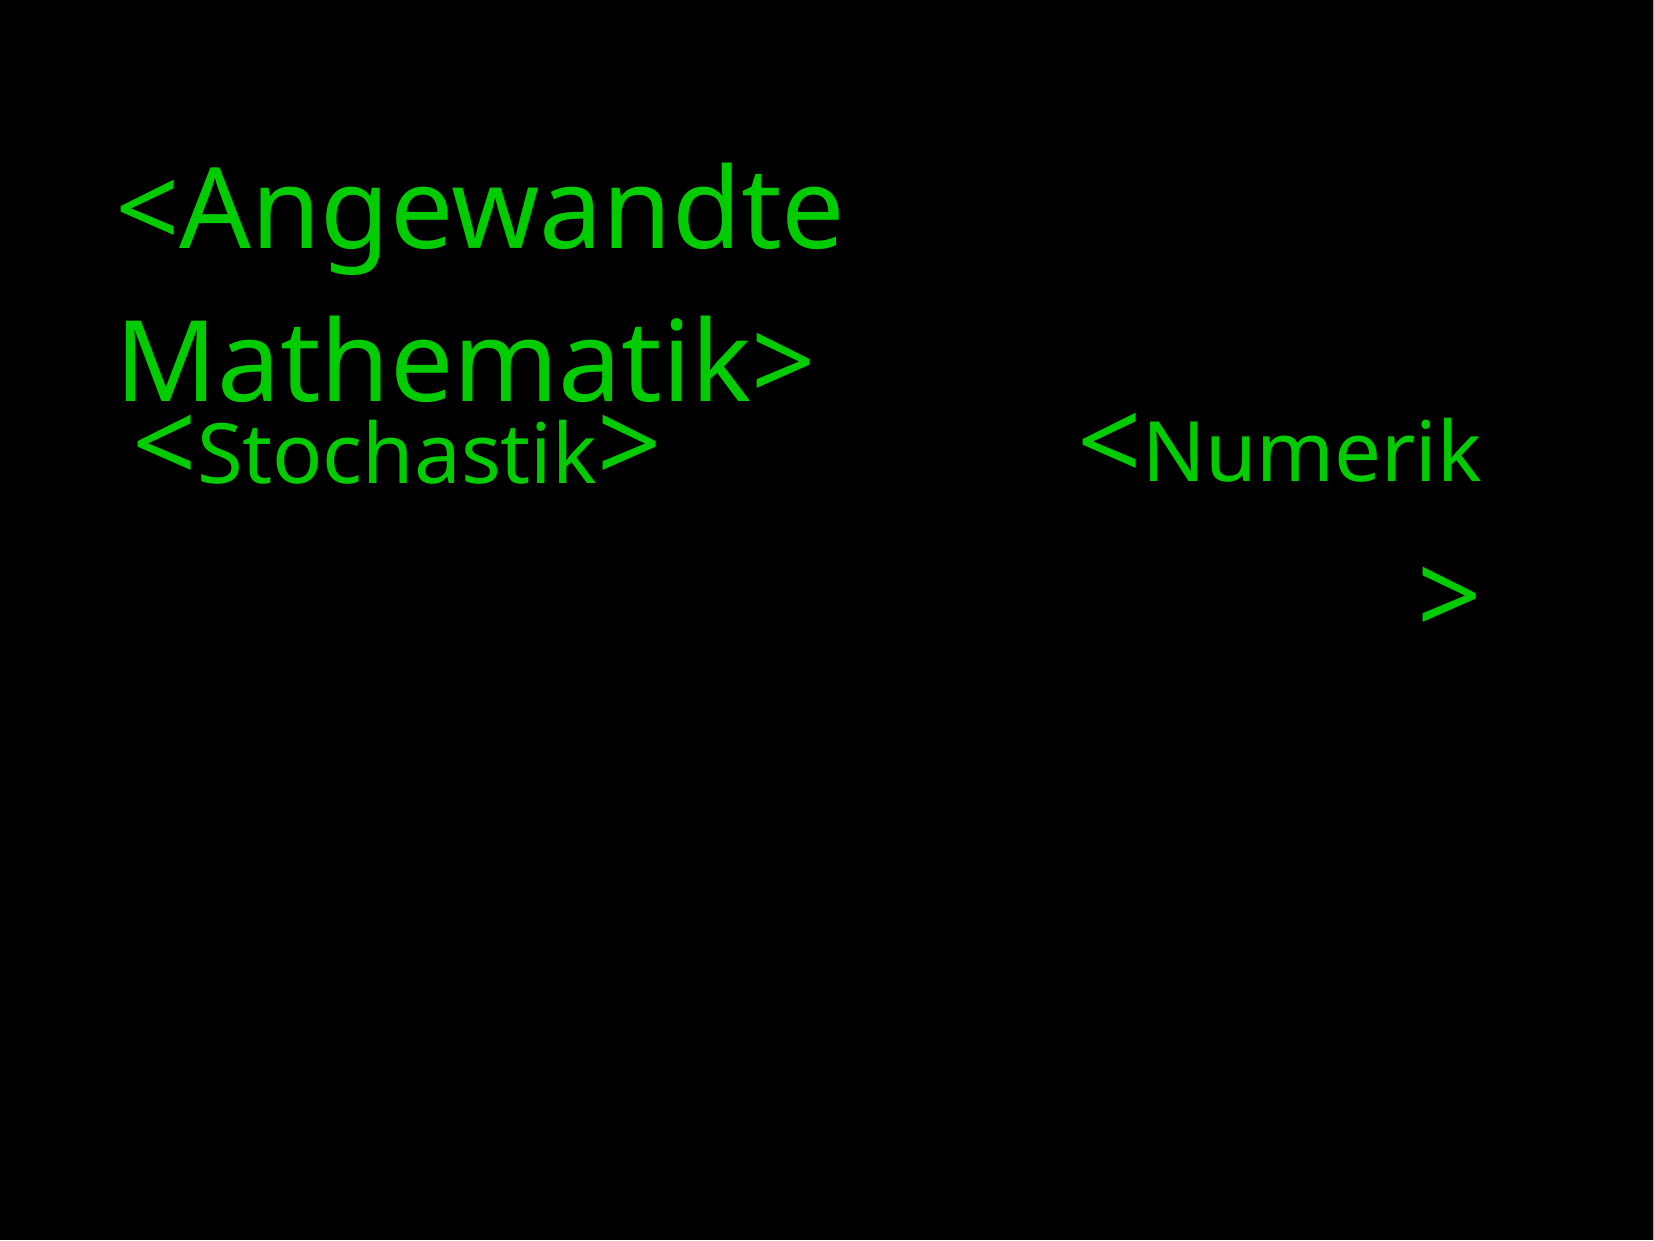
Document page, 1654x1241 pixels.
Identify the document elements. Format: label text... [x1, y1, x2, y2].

text_box <Angewandte Mathematik> [100, 120, 1554, 361]
text_box [1062, 354, 1536, 707]
text_box [118, 355, 886, 596]
